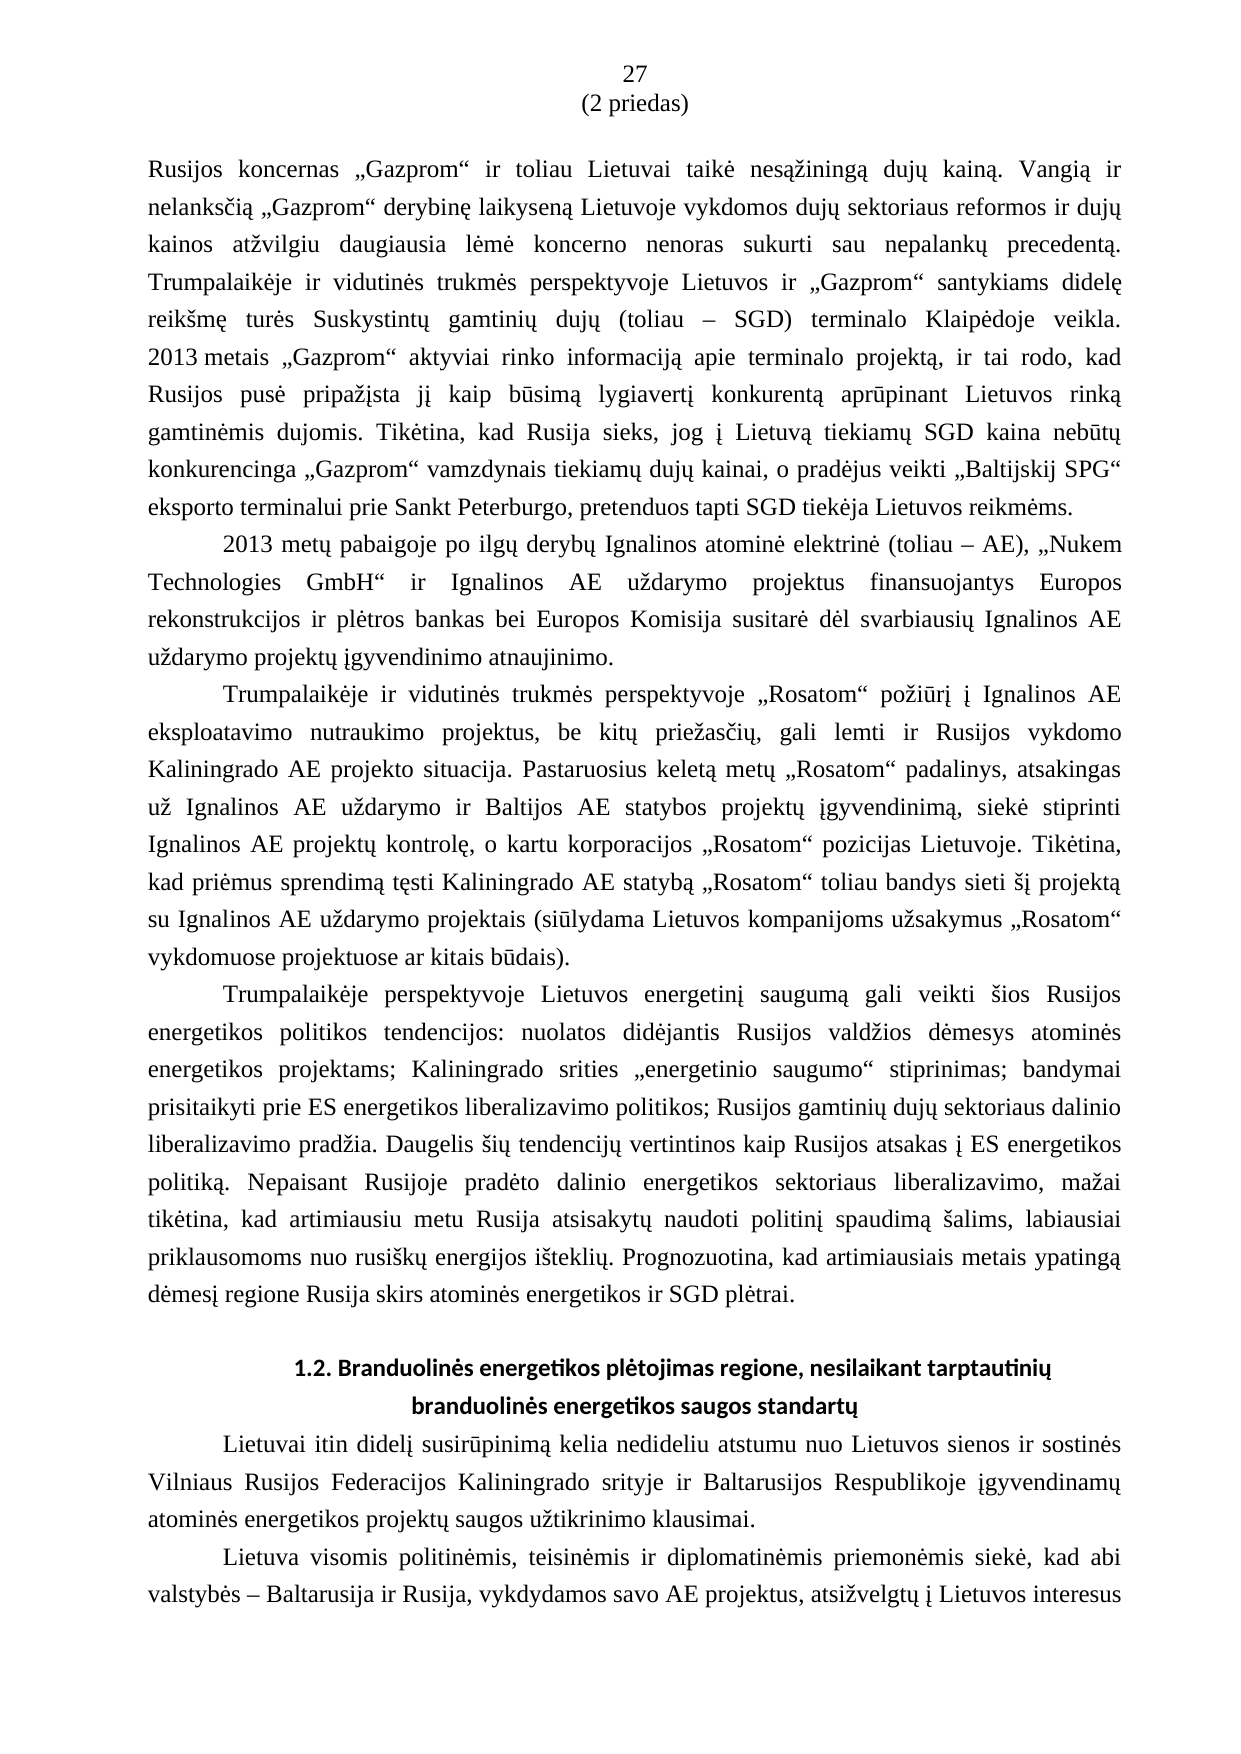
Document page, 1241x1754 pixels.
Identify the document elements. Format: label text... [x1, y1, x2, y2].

text Rusijos koncernas „Gazprom“ ir toliau Lietuvai taikė nesąžiningą dujų kainą. Vangią ir nelanksčią „Gazprom“ derybinę laikyseną Lietuvoje vykdomos dujų sektoriaus reformos ir dujų kainos atžvilgiu daugiausia lėmė koncerno nenoras sukurti sau nepalankų precedentą. Trumpalaikėje ir vidutinės trukmės perspektyvoje Lietuvos ir „Gazprom“ santykiams didelę reikšmę turės Suskystintų gamtinių dujų (toliau – SGD) terminalo Klaipėdoje veikla. 2013 metais „Gazprom“ aktyviai rinko informaciją apie terminalo projektą, ir tai rodo, kad Rusijos pusė pripažįsta jį kaip būsimą lygiavertį konkurentą aprūpinant Lietuvos rinką gamtinėmis dujomis. Tikėtina, kad Rusija sieks, jog į Lietuvą tiekiamų SGD kaina nebūtų konkurencinga „Gazprom“ vamzdynais tiekiamų dujų kainai, o pradėjus veikti „Baltijskij SPG“ eksporto terminalui prie Sankt Peterburgo, pretenduos tapti SGD tiekėja Lietuvos reikmėms. [148, 145, 1122, 520]
text Trumpalaikėje perspektyvoje Lietuvos energetinį saugumą gali veikti šios Rusijos energetikos politikos tendencijos: nuolatos didėjantis Rusijos valdžios dėmesys atominės energetikos projektams; Kaliningrado srities „energetinio saugumo“ stiprinimas; bandymai prisitaikyti prie ES energetikos liberalizavimo politikos; Rusijos gamtinių dujų sektoriaus dalinio liberalizavimo pradžia. Daugelis šių tendencijų vertintinos kaip Rusijos atsakas į ES energetikos politiką. Nepaisant Rusijoje pradėto dalinio energetikos sektoriaus liberalizavimo, mažai tikėtina, kad artimiausiu metu Rusija atsisakytų naudoti politinį spaudimą šalims, labiausiai priklausomoms nuo rusiškų energijos išteklių. Prognozuotina, kad artimiausiais metais ypatingą dėmesį regione Rusija skirs atominės energetikos ir SGD plėtrai. [148, 970, 1122, 1308]
text Trumpalaikėje ir vidutinės trukmės perspektyvoje „Rosatom“ požiūrį į Ignalinos AE eksploatavimo nutraukimo projektus, be kitų priežasčių, gali lemti ir Rusijos vykdomo Kaliningrado AE projekto situacija. Pastaruosius keletą metų „Rosatom“ padalinys, atsakingas už Ignalinos AE uždarymo ir Baltijos AE statybos projektų įgyvendinimą, siekė stiprinti Ignalinos AE projektų kontrolę, o kartu korporacijos „Rosatom“ pozicijas Lietuvoje. Tikėtina, kad priėmus sprendimą tęsti Kaliningrado AE statybą „Rosatom“ toliau bandys sieti šį projektą su Ignalinos AE uždarymo projektais (siūlydama Lietuvos kompanijoms užsakymus „Rosatom“ vykdomuose projektuose ar kitais būdais). [148, 670, 1122, 970]
text Lietuvai itin didelį susirūpinimą kelia nedideliu atstumu nuo Lietuvos sienos ir sostinės Vilniaus Rusijos Federacijos Kaliningrado srityje ir Baltarusijos Respublikoje įgyvendinamų atominės energetikos projektų saugos užtikrinimo klausimai. [148, 1420, 1122, 1533]
text 2013 metų pabaigoje po ilgų derybų Ignalinos atominė elektrinė (toliau – AE), „Nukem Technologies GmbH“ ir Ignalinos AE uždarymo projektus finansuojantys Europos rekonstrukcijos ir plėtros bankas bei Europos Komisija susitarė dėl svarbiausių Ignalinos AE uždarymo projektų įgyvendinimo atnaujinimo. [148, 520, 1122, 670]
text Lietuva visomis politinėmis, teisinėmis ir diplomatinėmis priemonėmis siekė, kad abi valstybės – Baltarusija ir Rusija, vykdydamos savo AE projektus, atsižvelgtų į Lietuvos interesus [148, 1533, 1122, 1608]
text 1.2. Branduolinės energetikos plėtojimas regione, nesilaikant tarptautinių branduolinės energetikos saugos standartų [148, 1345, 1122, 1420]
